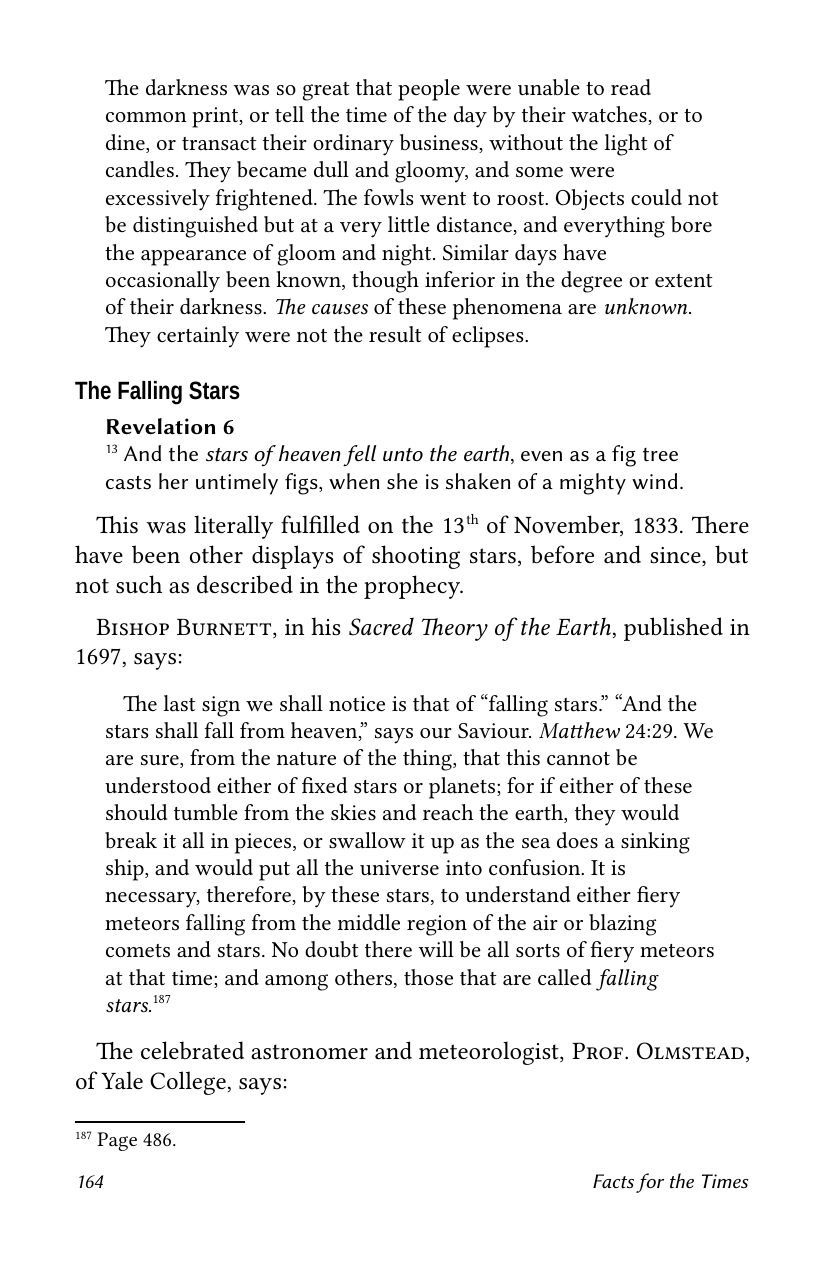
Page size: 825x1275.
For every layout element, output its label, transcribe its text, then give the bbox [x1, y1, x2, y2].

text 13 And the stars of heaven fell unto the earth, even as a fig tree casts her untimely figs, when she is shaken of a mighty wind. [105, 441, 720, 495]
text Page 486. [75, 1128, 750, 1152]
text The last sign we shall notice is that of “falling stars.” “And the stars shall fall from heaven,” says our Saviour. Matthew 24:29. We are sure, from the nature of the thing, that this cannot be understood either of fixed stars or planets; for if either of these should tumble from the skies and reach the earth, they would break it all in pieces, or swallow it up as the sea does a sinking ship, and would put all the universe into confusion. It is necessary, therefore, by these stars, to understand either fiery meteors falling from the middle region of the air or blazing comets and stars. No doubt there will be all sorts of fiery meteors at that time; and among others, those that are called falling stars. [105, 691, 720, 1018]
text Revelation 6 [105, 413, 750, 440]
text This was literally fulfilled on the 13th of November, 1833. There have been other displays of shooting stars, before and since, but not such as described in the prophecy. [75, 511, 750, 599]
text Bishop Burnett, in his Sacred Theory of the Earth, published in 1697, says: [75, 613, 750, 671]
subtitle The Falling Stars [75, 376, 750, 404]
text The celebrated astronomer and meteorologist, Prof. Olmstead, of Yale College, says: [75, 1037, 750, 1096]
text The darkness was so great that people were unable to read common print, or tell the time of the day by their watches, or to dine, or transact their ordinary business, without the light of candles. They became dull and gloomy, and some were excessively frightened. The fowls went to roost. Objects could not be distinguished but at a very little distance, and everything bore the appearance of gloom and night. Similar days have occasionally been known, though inferior in the degree or extent of their darkness. The causes of these phenomena are unknown. They certainly were not the result of eclipses. [105, 75, 720, 348]
